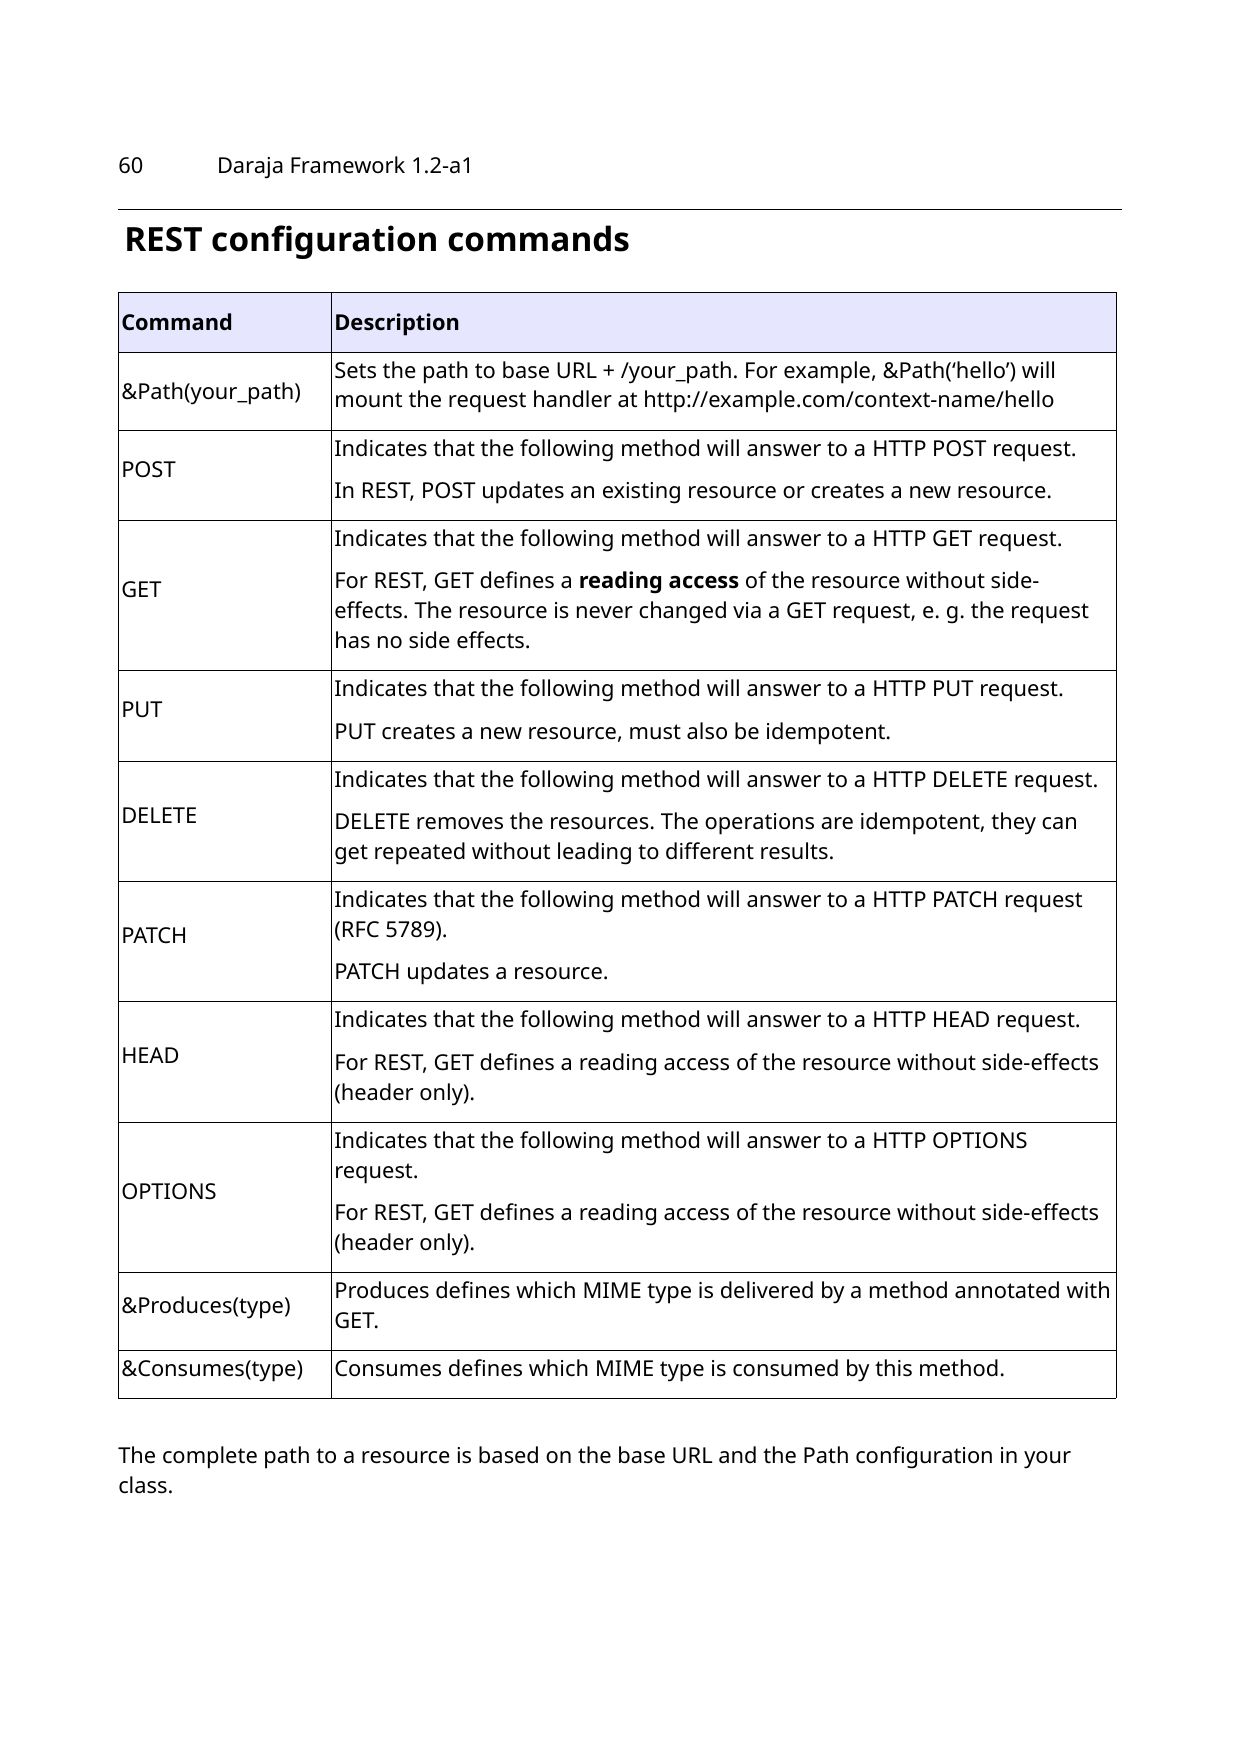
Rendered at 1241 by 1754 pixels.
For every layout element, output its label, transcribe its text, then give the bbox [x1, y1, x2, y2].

table_cell PATCH [119, 882, 331, 1001]
table_cell DELETE [119, 762, 331, 881]
table_cell Indicates that the following method will answer to a HTTP PUT request. PUT creates a new resource, must also be idempotent. [332, 671, 1116, 761]
text The complete path to a resource is based on the base URL and the Path configuration in your class. [118, 1441, 1122, 1500]
subtitle REST configuration commands [118, 210, 1122, 268]
table_cell Indicates that the following method will answer to a HTTP GET request. For REST, GET defines a reading access of the resource without side-effects. The resource is never changed via a GET request, e. g. the request has no side effects. [332, 521, 1116, 670]
table_cell Indicates that the following method will answer to a HTTP POST request. In REST, POST updates an existing resource or creates a new resource. [332, 431, 1116, 520]
table_header Description [332, 293, 1116, 352]
table_cell POST [119, 431, 331, 520]
table_cell Sets the path to base URL + /your_path. For example, &Path(‘hello’) will mount the request handler at http://example.com/context-name/hello [332, 353, 1116, 430]
table_cell Indicates that the following method will answer to a HTTP PATCH request (RFC 5789). PATCH updates a resource. [332, 882, 1116, 1001]
table_cell &Produces(type) [119, 1273, 331, 1350]
table_cell Consumes defines which MIME type is consumed by this method. [332, 1351, 1116, 1398]
table_cell HEAD [119, 1002, 331, 1122]
table_cell OPTIONS [119, 1123, 331, 1272]
table_cell PUT [119, 671, 331, 761]
table_header Command [119, 293, 331, 352]
table_cell Indicates that the following method will answer to a HTTP OPTIONS request. For REST, GET defines a reading access of the resource without side-effects (header only). [332, 1123, 1116, 1272]
table_cell Indicates that the following method will answer to a HTTP DELETE request. DELETE removes the resources. The operations are idempotent, they can get repeated without leading to different results. [332, 762, 1116, 881]
table_cell &Path(your_path) [119, 353, 331, 430]
table_cell GET [119, 521, 331, 670]
table_cell Indicates that the following method will answer to a HTTP HEAD request. For REST, GET defines a reading access of the resource without side-effects (header only). [332, 1002, 1116, 1122]
table_cell Produces defines which MIME type is delivered by a method annotated with GET. [332, 1273, 1116, 1350]
table_cell &Consumes(type) [119, 1351, 331, 1398]
